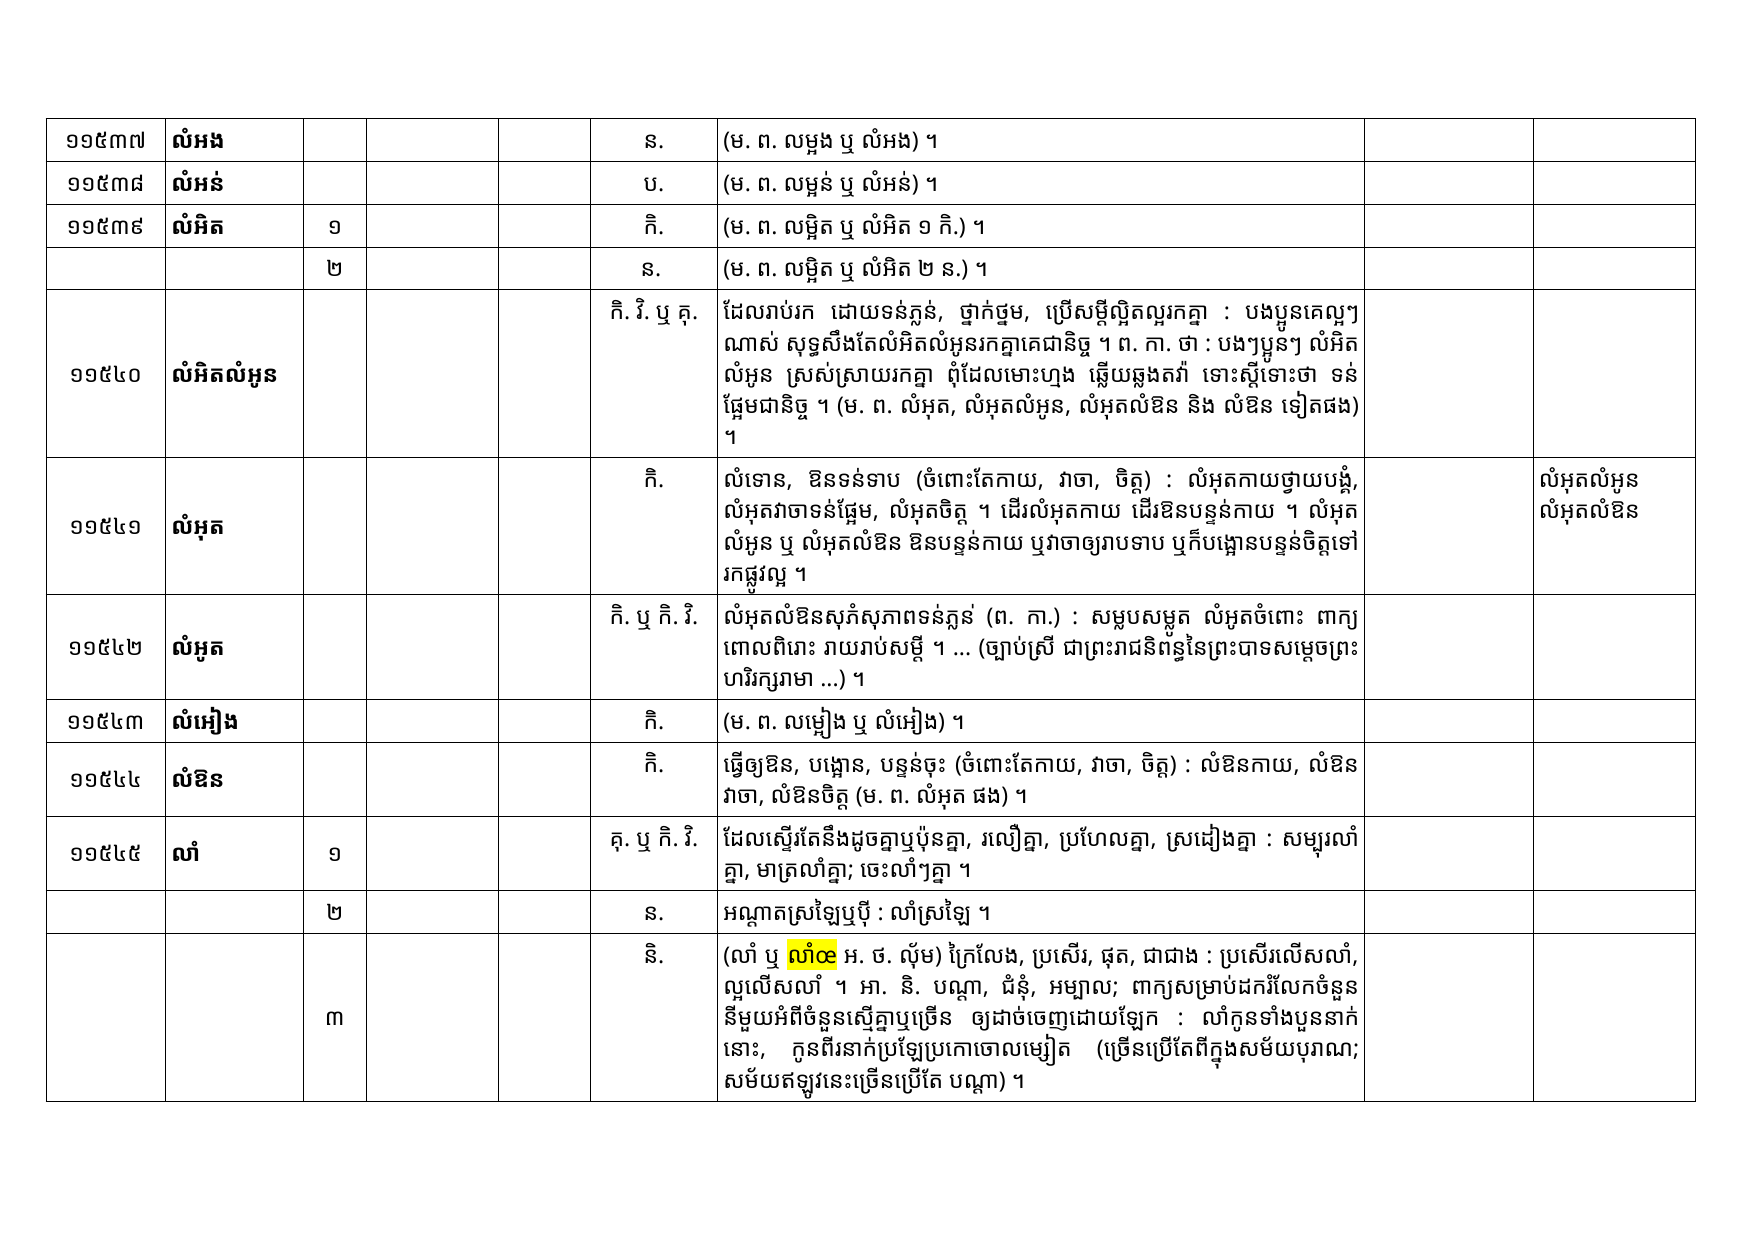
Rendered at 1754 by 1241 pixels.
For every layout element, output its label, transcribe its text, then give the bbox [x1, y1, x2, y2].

table_cell [1365, 743, 1533, 816]
table_cell [47, 934, 165, 1101]
table_cell [304, 119, 366, 161]
table_cell លំអូត [166, 595, 303, 699]
table_cell ១១៥៤៣ [47, 700, 165, 742]
table_cell ៣ [304, 934, 366, 1101]
table_cell [1534, 891, 1695, 933]
table_cell [367, 595, 498, 699]
table_cell [304, 162, 366, 204]
table_cell [1365, 162, 1533, 204]
table_cell [304, 458, 366, 594]
table_cell [47, 891, 165, 933]
table_cell [499, 248, 590, 289]
table_cell លំអៀង [166, 700, 303, 742]
table_cell [1365, 119, 1533, 161]
table_cell [499, 891, 590, 933]
table_cell [47, 248, 165, 289]
table_cell កិ. ឬ កិ. វិ. [591, 595, 717, 699]
table_cell [1365, 934, 1533, 1101]
table_cell កិ. វិ. ឬ គុ. [591, 290, 717, 457]
table_cell [367, 458, 498, 594]
table_cell [499, 458, 590, 594]
table_cell ១១៥៤០ [47, 290, 165, 457]
table_cell លំឱន [166, 743, 303, 816]
table_cell [499, 162, 590, 204]
table_cell ២ [304, 891, 366, 933]
table_cell [499, 700, 590, 742]
table_cell [1534, 700, 1695, 742]
table_cell [499, 290, 590, 457]
table_cell [367, 119, 498, 161]
table_cell [1365, 458, 1533, 594]
table_cell អណ្ដាត​ស្រឡៃ​ឬ​ប៉ី : លាំ​ស្រឡៃ ។ [718, 891, 1364, 933]
table_cell [499, 119, 590, 161]
table_cell [304, 595, 366, 699]
table_cell [1534, 248, 1695, 289]
table_cell [1534, 934, 1695, 1101]
table_cell លំអុត​លំឱន​សុភំ​សុភាព​ទន់​ភ្លន់ (ព. កា.) : សម្លប​សម្លូត លំអូត​ចំពោះ ពាក្យ​ពោល​ពិរោះ រាយ​រាប់​សម្ដី ។ ... (ច្បាប់​ស្រី ជា​ព្រះ​រាជ​និពន្ធ​នៃ​ព្រះ​បាទ​សម្តេច​ព្រះ​ហរិរក្ស​រាមា ...) ។ [718, 595, 1364, 699]
table_cell លំអិត [166, 205, 303, 247]
table_cell [499, 205, 590, 247]
table_cell [367, 891, 498, 933]
table_cell [499, 595, 590, 699]
table_cell គុ. ឬ កិ. វិ. [591, 817, 717, 890]
table_cell ១១៥៤៤ [47, 743, 165, 816]
table_cell ១១៥៤២ [47, 595, 165, 699]
table_cell [1534, 290, 1695, 457]
table_cell [1365, 595, 1533, 699]
table_cell លំទោន, ឱន​ទន់​ទាប (ចំពោះ​តែ​កាយ, វាចា, ចិត្ត) : លំអុត​កាយ​ថ្វាយ​បង្គំ, លំអុត​វាចា​ទន់​ផ្អែម, លំអុត​ចិត្ត ។ ដើរ​លំអុត​កាយ ដើរ​ឱន​បន្ទន់​កាយ ។ លំអុត​លំអូន ឬ លំអុត​លំឱន ឱន​បន្ទន់​កាយ ឬ​វាចា​ឲ្យ​រាប​ទាប ឬ​ក៏​បង្អោន​បន្ទន់​ចិត្ត​ទៅ​រក​ផ្លូវ​ល្អ ។ [718, 458, 1364, 594]
table_cell លំអុត [166, 458, 303, 594]
table_cell [367, 162, 498, 204]
table_cell កិ. [591, 205, 717, 247]
table_cell [1365, 891, 1533, 933]
table_cell [166, 934, 303, 1101]
table_cell [499, 743, 590, 816]
table_cell [367, 290, 498, 457]
table_cell [1365, 700, 1533, 742]
table_cell លំអង [166, 119, 303, 161]
table_cell [166, 891, 303, 933]
table_cell [1534, 162, 1695, 204]
table_cell [304, 700, 366, 742]
table_cell [1365, 290, 1533, 457]
table_cell [304, 290, 366, 457]
table_cell [1365, 817, 1533, 890]
table_cell (ម. ព. លម្អង ឬ លំអង) ។ [718, 119, 1364, 161]
table_cell [367, 817, 498, 890]
table_cell [367, 205, 498, 247]
table_cell កិ. [591, 743, 717, 816]
table_cell ដែល​រាប់​រក ដោយ​ទន់ភ្លន់, ថ្នាក់​ថ្នម, ប្រើ​សម្ដី​ល្អិត​ល្អ​រក​គ្នា : បង​ប្អូន​គេ​ល្អ​ៗ ណាស់ សុទ្ធ​សឹង​តែ​លំអិត​លំអូន​រក​គ្នា​គេ​ជា​និច្ច ។ ព. កា. ថា : បង​ៗ​ប្អូន​ៗ លំអិត​លំអូន ស្រស់ស្រាយ​រក​គ្នា ពុំ​ដែល​មោះ​ហ្មង ឆ្លើយ​ឆ្លង​តវ៉ា ទោះ​ស្ដី​ទោះ​ថា ទន់​ផ្អែម​ជា​និច្ច ។ (ម. ព. លំ​អុត, លំអុត​លំអូន, លំអុត​លំឱន និង លំឱន ទៀត​ផង) ។ [718, 290, 1364, 457]
table_cell [1534, 119, 1695, 161]
table_cell [1534, 817, 1695, 890]
table_cell លាំ [166, 817, 303, 890]
table_cell ១១៥៤១ [47, 458, 165, 594]
table_cell លំអុត​លំអូន លំអុត​លំឱន [1534, 458, 1695, 594]
table_cell [499, 934, 590, 1101]
table_cell លំអន់ [166, 162, 303, 204]
table_cell (ម. ព. លម្អិត ឬ លំអិត ១ កិ.) ។ [718, 205, 1364, 247]
table_cell ន. [591, 119, 717, 161]
table_cell [367, 700, 498, 742]
table_cell ១១៥៣៩ [47, 205, 165, 247]
table_cell (ម. ព. លម្អន់ ឬ លំអន់) ។ [718, 162, 1364, 204]
table_cell [1365, 248, 1533, 289]
table_cell ១១៥៣៧ [47, 119, 165, 161]
table_cell ១១៥៤៥ [47, 817, 165, 890]
table_cell [166, 248, 303, 289]
table_cell កិ. [591, 700, 717, 742]
table_cell ១ [304, 205, 366, 247]
table_cell និ. [591, 934, 717, 1101]
table_cell [367, 248, 498, 289]
table_cell [1534, 595, 1695, 699]
table_cell [499, 817, 590, 890]
table_cell [367, 743, 498, 816]
table_cell ប. [591, 162, 717, 204]
table_cell លំអិតលំអូន [166, 290, 303, 457]
table_cell [1534, 743, 1695, 816]
table_cell (ម. ព. លម្អៀង ឬ លំអៀង) ។ [718, 700, 1364, 742]
table_cell ធ្វើ​ឲ្យ​ឱន, បង្អោន, បន្ទន់​ចុះ (ចំពោះ​តែ​កាយ, វាចា, ចិត្ត) : លំឱន​កាយ, លំឱន​វាចា, លំឱន​ចិត្ត (ម. ព. លំអុត ផង) ។ [718, 743, 1364, 816]
table_cell [1365, 205, 1533, 247]
table_cell [304, 743, 366, 816]
table_cell (ម. ព. លម្អិត ឬ លំអិត ២ ន.) ។ [718, 248, 1364, 289]
table_cell ២ [304, 248, 366, 289]
table_cell (លាំ ឬ លាំœ អ. ថ. លុ័ម) ក្រៃលែង, ប្រសើរ, ផុត, ជា​ជាង : ប្រសើរ​លើស​លាំ, ល្អ​លើស​លាំ ។ អា. និ. បណ្ដា, ជំនុំ, អម្បាល; ពាក្យ​សម្រាប់​ដក​រំលែក​ចំនួន​នីមួយ​អំពី​ចំនួន​ស្មើ​គ្នា​ឬ​ច្រើន ឲ្យ​ដាច់​ចេញ​ដោយ​ឡែក : លាំ​កូន​ទាំង​បួន​នាក់​នោះ, កូន​ពីរ​នាក់​ប្រឡែ​ប្រកោ​ចោល​ម្សៀត (ច្រើន​ប្រើ​តែ​ពី​ក្នុង​សម័យ​បុរាណ; សម័យ​ឥឡូវ​នេះ​ច្រើន​ប្រើ​តែ បណ្ដា) ។ [718, 934, 1364, 1101]
table_cell ១១៥៣៨ [47, 162, 165, 204]
table_cell ន. [591, 248, 717, 289]
table_cell [367, 934, 498, 1101]
table_cell ដែល​ស្ទើរ​តែ​នឹង​ដូច​គ្នា​ឬ​ប៉ុន​គ្នា, រលឿ​គ្នា, ប្រហែល​គ្នា, ស្រដៀង​គ្នា : សម្បុរ​លាំ​គ្នា, មាត្រ​លាំ​គ្នា; ចេះ​លាំ​ៗ​គ្នា ។ [718, 817, 1364, 890]
table_cell ១ [304, 817, 366, 890]
table_cell កិ. [591, 458, 717, 594]
table_cell ន. [591, 891, 717, 933]
table_cell [1534, 205, 1695, 247]
